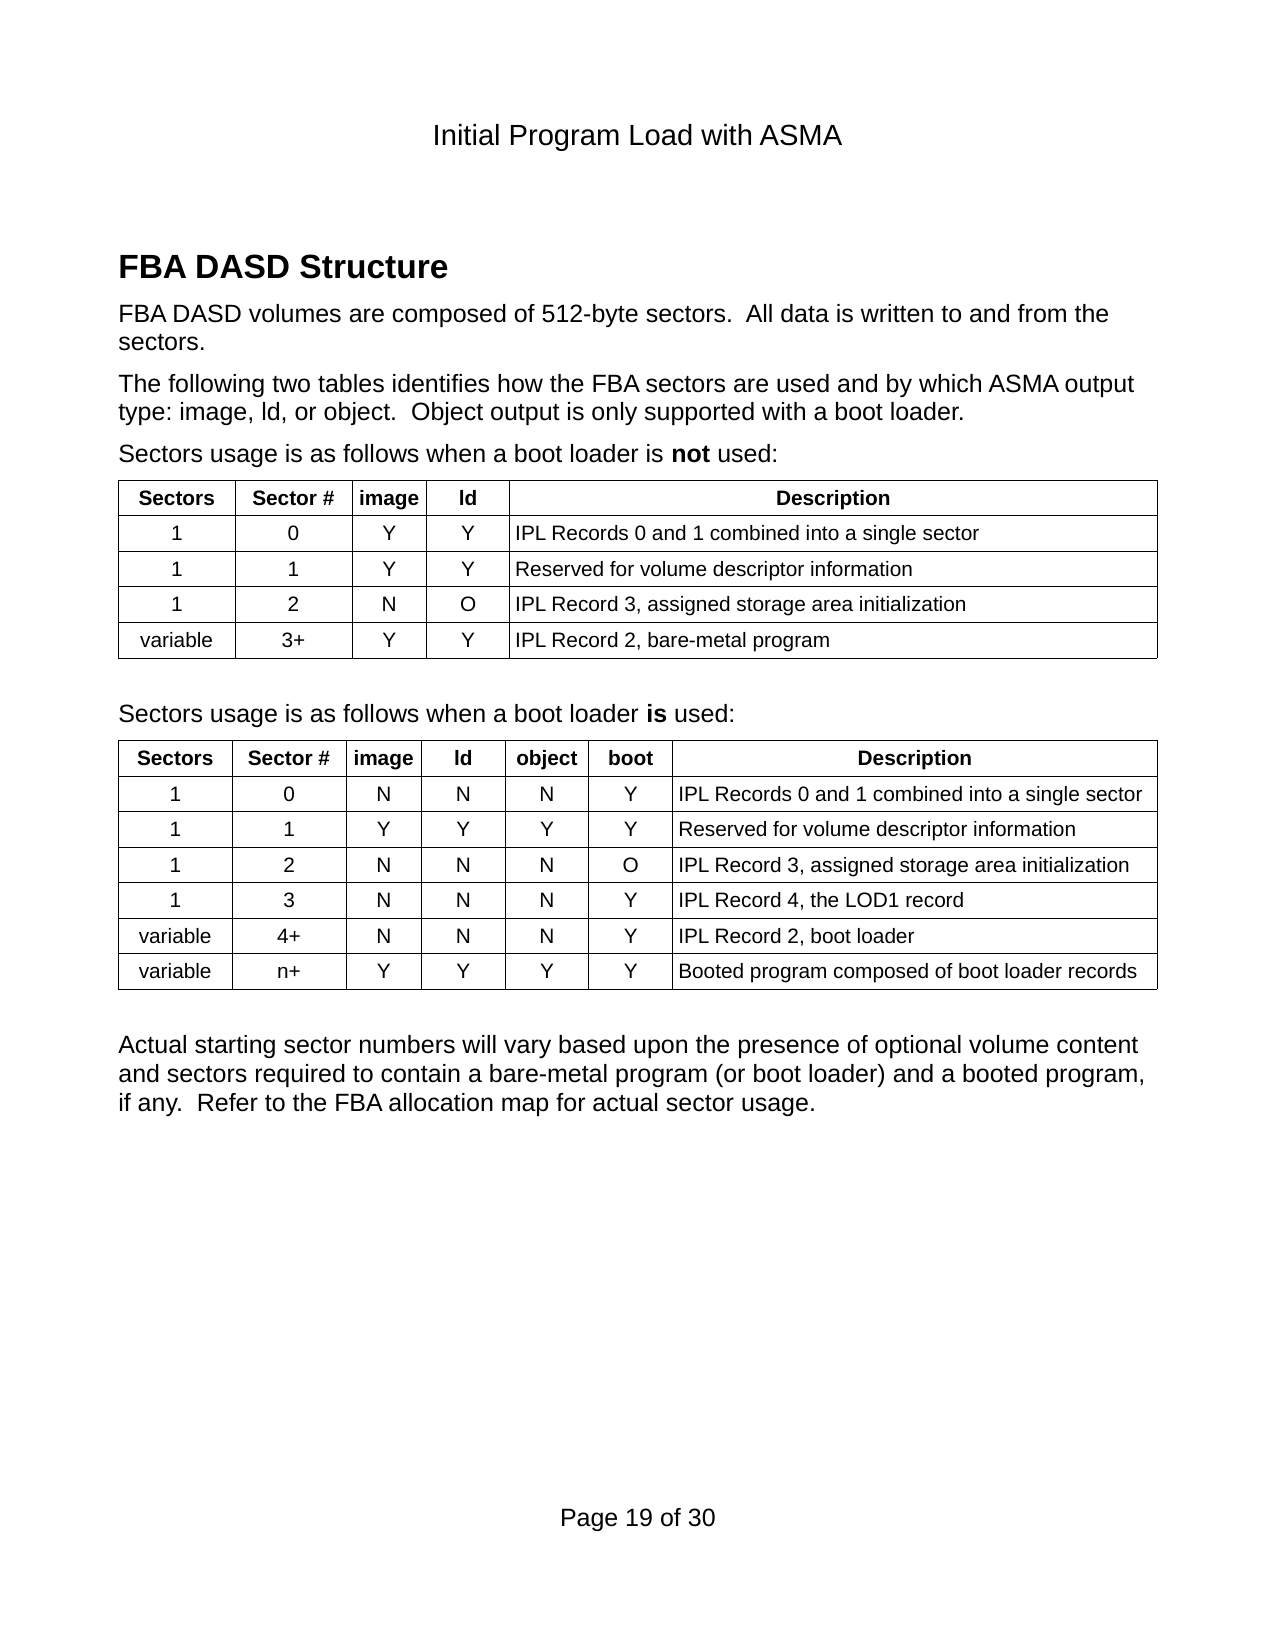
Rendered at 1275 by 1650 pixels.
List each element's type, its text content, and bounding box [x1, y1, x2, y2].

table_cell IPL Record 3, assigned storage area initialization [673, 848, 1157, 882]
table_cell Y [427, 552, 509, 586]
table_cell Y [506, 954, 588, 989]
table_cell 1 [119, 516, 235, 551]
table_header image [347, 741, 421, 776]
table_cell IPL Records 0 and 1 combined into a single sector [673, 777, 1157, 811]
table_cell 2 [233, 848, 346, 882]
subtitle FBA DASD Structure [118, 247, 1157, 286]
table_cell Y [427, 516, 509, 551]
table_cell 1 [233, 812, 346, 847]
table_cell N [422, 883, 505, 918]
table_cell Y [353, 623, 426, 657]
table_cell O [589, 848, 672, 882]
table_header object [506, 741, 588, 776]
table_cell variable [119, 919, 232, 953]
table_cell Y [347, 954, 421, 989]
table_cell 0 [233, 777, 346, 811]
table_cell 0 [236, 516, 352, 551]
table_cell Y [353, 552, 426, 586]
table_cell 4+ [233, 919, 346, 953]
table_cell 1 [119, 587, 235, 622]
table_cell IPL Record 2, bare-metal program [510, 623, 1157, 657]
table_cell 3 [233, 883, 346, 918]
table_cell variable [119, 954, 232, 989]
table_cell Y [589, 883, 672, 918]
table_cell 1 [119, 812, 232, 847]
table_cell N [347, 848, 421, 882]
table_cell N [353, 587, 426, 622]
table_cell Y [422, 812, 505, 847]
table_cell Y [506, 812, 588, 847]
table_cell Reserved for volume descriptor information [510, 552, 1157, 586]
table_header Sectors [119, 741, 232, 776]
text The following two tables identifies how the FBA sectors are used and by which ASMA output type: image, ld, or object. Object output is only supported with a boot loader. [118, 368, 1157, 426]
table_cell O [427, 587, 509, 622]
table_cell Booted program composed of boot loader records [673, 954, 1157, 989]
text Actual starting sector numbers will vary based upon the presence of optional volume content and sectors required to contain a bare-metal program (or boot loader) and a booted program, if any. Refer to the FBA allocation map for actual sector usage. [118, 1030, 1157, 1116]
table_header Sectors [119, 481, 235, 515]
table_cell Y [347, 812, 421, 847]
table_header ld [422, 741, 505, 776]
table_cell Reserved for volume descriptor information [673, 812, 1157, 847]
table_cell 3+ [236, 623, 352, 657]
text Sectors usage is as follows when a boot loader is not used: [118, 438, 1157, 467]
table_header Sector # [233, 741, 346, 776]
table_cell Y [589, 919, 672, 953]
table_header ld [427, 481, 509, 515]
table_cell 1 [119, 552, 235, 586]
table_cell Y [427, 623, 509, 657]
table_cell 1 [119, 883, 232, 918]
table_header Sector # [236, 481, 352, 515]
text Sectors usage is as follows when a boot loader is used: [118, 699, 1157, 727]
table_cell N [506, 919, 588, 953]
table_cell N [422, 919, 505, 953]
table_cell N [506, 883, 588, 918]
table_cell variable [119, 623, 235, 657]
table_cell N [347, 919, 421, 953]
table_cell N [422, 848, 505, 882]
table_cell IPL Record 4, the LOD1 record [673, 883, 1157, 918]
table_cell N [506, 848, 588, 882]
table_cell Y [422, 954, 505, 989]
table_cell N [506, 777, 588, 811]
table_header boot [589, 741, 672, 776]
table_cell Y [589, 812, 672, 847]
table_cell 2 [236, 587, 352, 622]
table_cell IPL Record 3, assigned storage area initialization [510, 587, 1157, 622]
table_cell Y [589, 777, 672, 811]
table_cell N [347, 777, 421, 811]
table_cell Y [353, 516, 426, 551]
table_cell IPL Records 0 and 1 combined into a single sector [510, 516, 1157, 551]
table_cell N [422, 777, 505, 811]
table_header Description [673, 741, 1157, 776]
table_cell IPL Record 2, boot loader [673, 919, 1157, 953]
table_cell Y [589, 954, 672, 989]
table_cell N [347, 883, 421, 918]
table_cell 1 [119, 777, 232, 811]
table_header Description [510, 481, 1157, 515]
table_cell n+ [233, 954, 346, 989]
text FBA DASD volumes are composed of 512-byte sectors. All data is written to and from the sectors. [118, 298, 1157, 356]
table_cell 1 [119, 848, 232, 882]
table_header image [353, 481, 426, 515]
table_cell 1 [236, 552, 352, 586]
